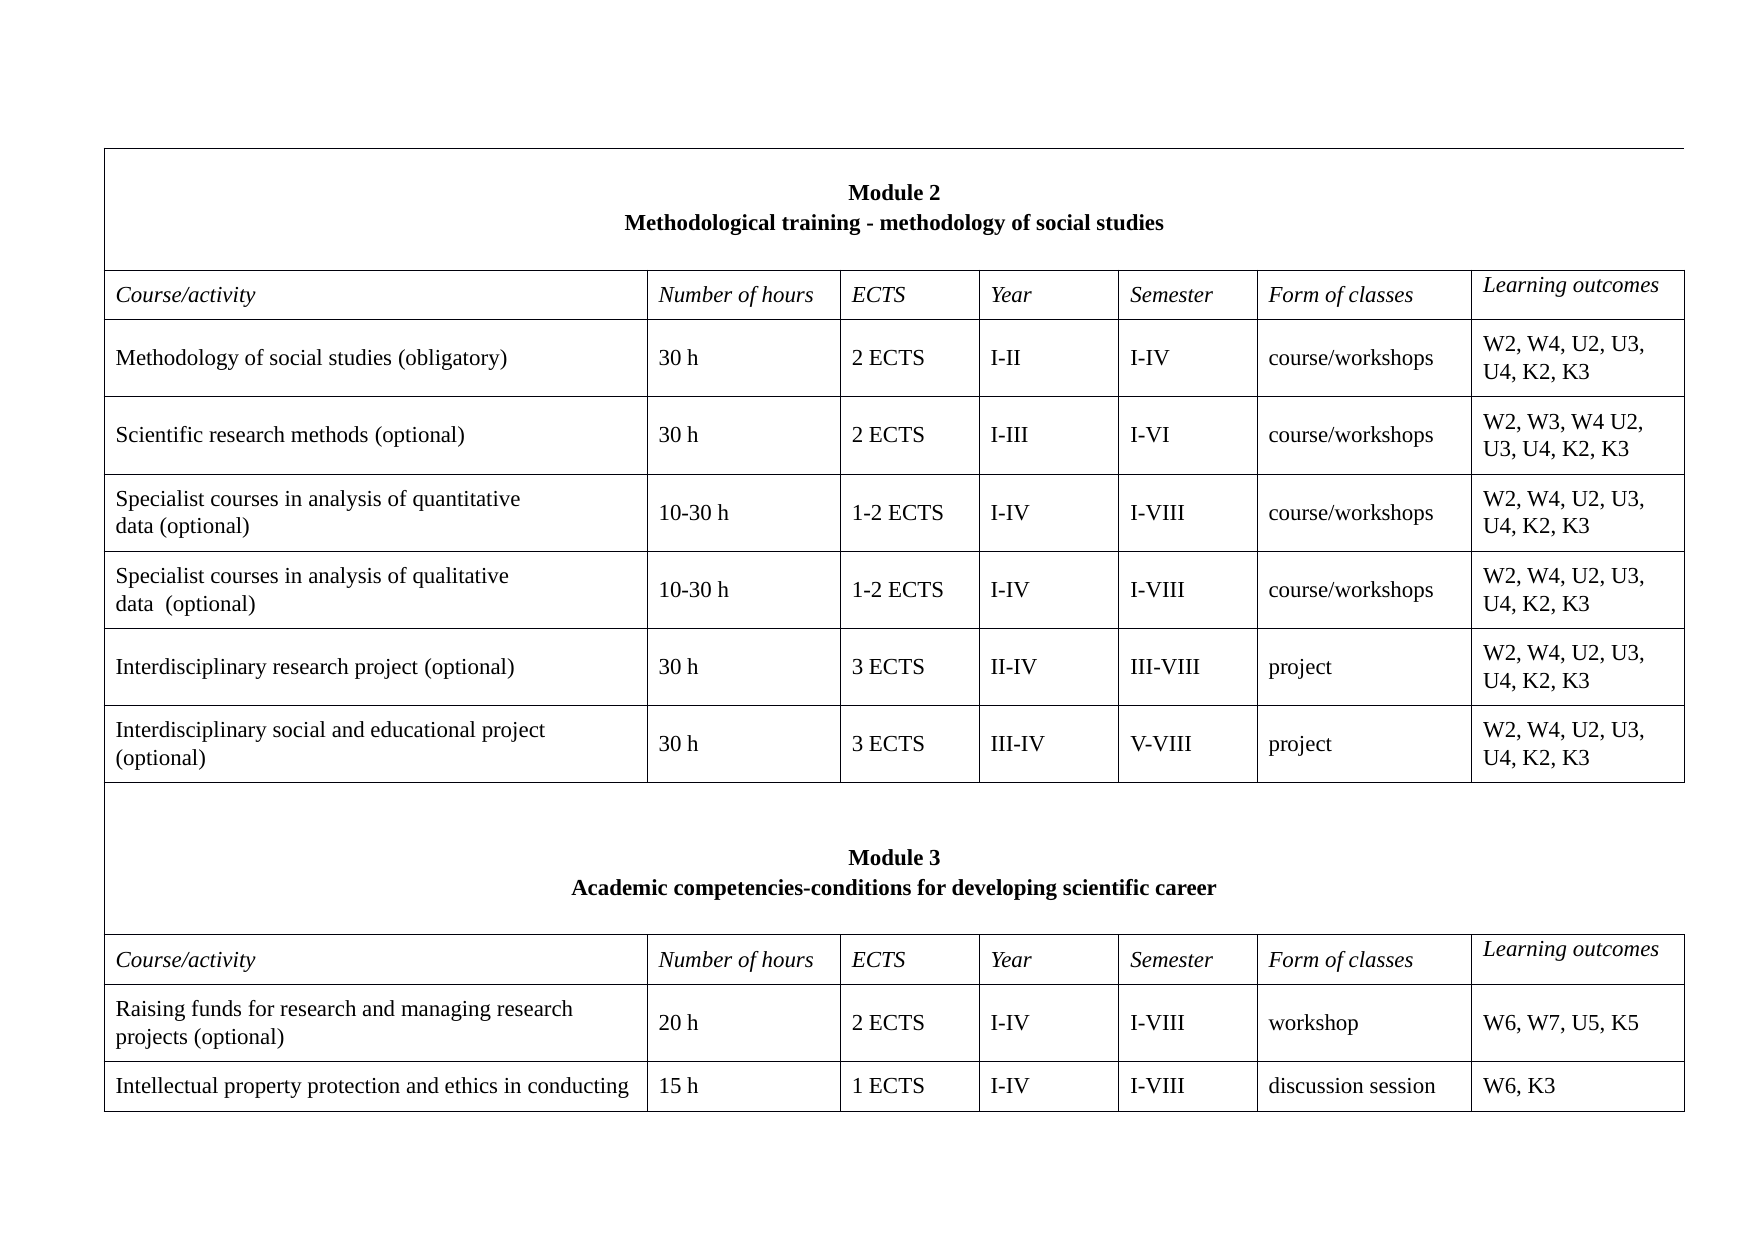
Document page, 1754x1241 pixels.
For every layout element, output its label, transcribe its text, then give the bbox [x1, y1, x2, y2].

table_cell 30 h [648, 320, 840, 396]
table_cell 3 ECTS [841, 629, 979, 705]
table_cell course/workshops [1258, 397, 1471, 473]
table_cell 30 h [648, 629, 840, 705]
table_cell W2, W4, U2, U3, U4, K2, K3 [1472, 629, 1684, 705]
table_cell Learning outcomes [1472, 935, 1684, 984]
table_cell Interdisciplinary social and educational project (optional) [105, 706, 647, 782]
table_cell II-IV [980, 629, 1118, 705]
table_cell 2 ECTS [841, 397, 979, 473]
table_cell Scientific research methods (optional) [105, 397, 647, 473]
table_cell I-III [980, 397, 1118, 473]
table_cell W2, W4, U2, U3, U4, K2, K3 [1472, 552, 1684, 628]
table_cell 1-2 ECTS [841, 475, 979, 551]
table_cell Raising funds for research and managing research projects (optional) [105, 985, 647, 1061]
table_cell course/workshops [1258, 552, 1471, 628]
table_cell I-IV [980, 985, 1118, 1061]
table_cell Number of hours [648, 271, 840, 319]
table_cell W2, W4, U2, U3, U4, K2, K3 [1472, 475, 1684, 551]
table_cell Form of classes [1258, 271, 1471, 319]
table_cell ECTS [841, 935, 979, 984]
table_cell I-IV [1119, 320, 1257, 396]
table_cell 1 ECTS [841, 1062, 979, 1111]
table_cell W2, W4, U2, U3, U4, K2, K3 [1472, 706, 1684, 782]
table_cell 15 h [648, 1062, 840, 1111]
table_cell W6, K3 [1472, 1062, 1684, 1111]
table_cell 2 ECTS [841, 320, 979, 396]
table_cell III-VIII [1119, 629, 1257, 705]
table_cell V-VIII [1119, 706, 1257, 782]
table_cell Learning outcomes [1472, 271, 1684, 319]
table_cell ECTS [841, 271, 979, 319]
table_cell 2 ECTS [841, 985, 979, 1061]
table_cell 30 h [648, 397, 840, 473]
table_cell I-IV [980, 475, 1118, 551]
table_cell project [1258, 706, 1471, 782]
table_cell I-VI [1119, 397, 1257, 473]
table_cell Module 2 Methodological training - methodology of social studies [105, 149, 1684, 269]
table_cell Semester [1119, 935, 1257, 984]
table_cell 20 h [648, 985, 840, 1061]
table_cell I-VIII [1119, 985, 1257, 1061]
table_cell course/workshops [1258, 475, 1471, 551]
table_cell 1-2 ECTS [841, 552, 979, 628]
table_cell I-IV [980, 552, 1118, 628]
table_cell W2, W3, W4 U2, U3, U4, K2, K3 [1472, 397, 1684, 473]
table_cell Semester [1119, 271, 1257, 319]
table_cell Specialist courses in analysis of qualitative data (optional) [105, 552, 647, 628]
table_cell 3 ECTS [841, 706, 979, 782]
table_cell I-VIII [1119, 475, 1257, 551]
table_cell 30 h [648, 706, 840, 782]
table_cell Year [980, 935, 1118, 984]
table_cell W6, W7, U5, K5 [1472, 985, 1684, 1061]
table_cell Interdisciplinary research project (optional) [105, 629, 647, 705]
table_cell W2, W4, U2, U3, U4, K2, K3 [1472, 320, 1684, 396]
table_cell I-IV [980, 1062, 1118, 1111]
table_cell III-IV [980, 706, 1118, 782]
table_cell 10-30 h [648, 475, 840, 551]
table_cell Methodology of social studies (obligatory) [105, 320, 647, 396]
table_cell Specialist courses in analysis of quantitative data (optional) [105, 475, 647, 551]
table_cell Year [980, 271, 1118, 319]
table_cell Course/activity [105, 935, 647, 984]
table_cell project [1258, 629, 1471, 705]
table_cell Course/activity [105, 271, 647, 319]
table_cell course/workshops [1258, 320, 1471, 396]
table_cell Module 3 Academic competencies-conditions for developing scientific career [105, 783, 1684, 934]
table_cell Intellectual property protection and ethics in conducting [105, 1062, 647, 1111]
table_cell workshop [1258, 985, 1471, 1061]
table_cell discussion session [1258, 1062, 1471, 1111]
table_cell I-VIII [1119, 552, 1257, 628]
table_cell I-VIII [1119, 1062, 1257, 1111]
table_cell Form of classes [1258, 935, 1471, 984]
table_cell 10-30 h [648, 552, 840, 628]
table_cell Number of hours [648, 935, 840, 984]
table_cell I-II [980, 320, 1118, 396]
